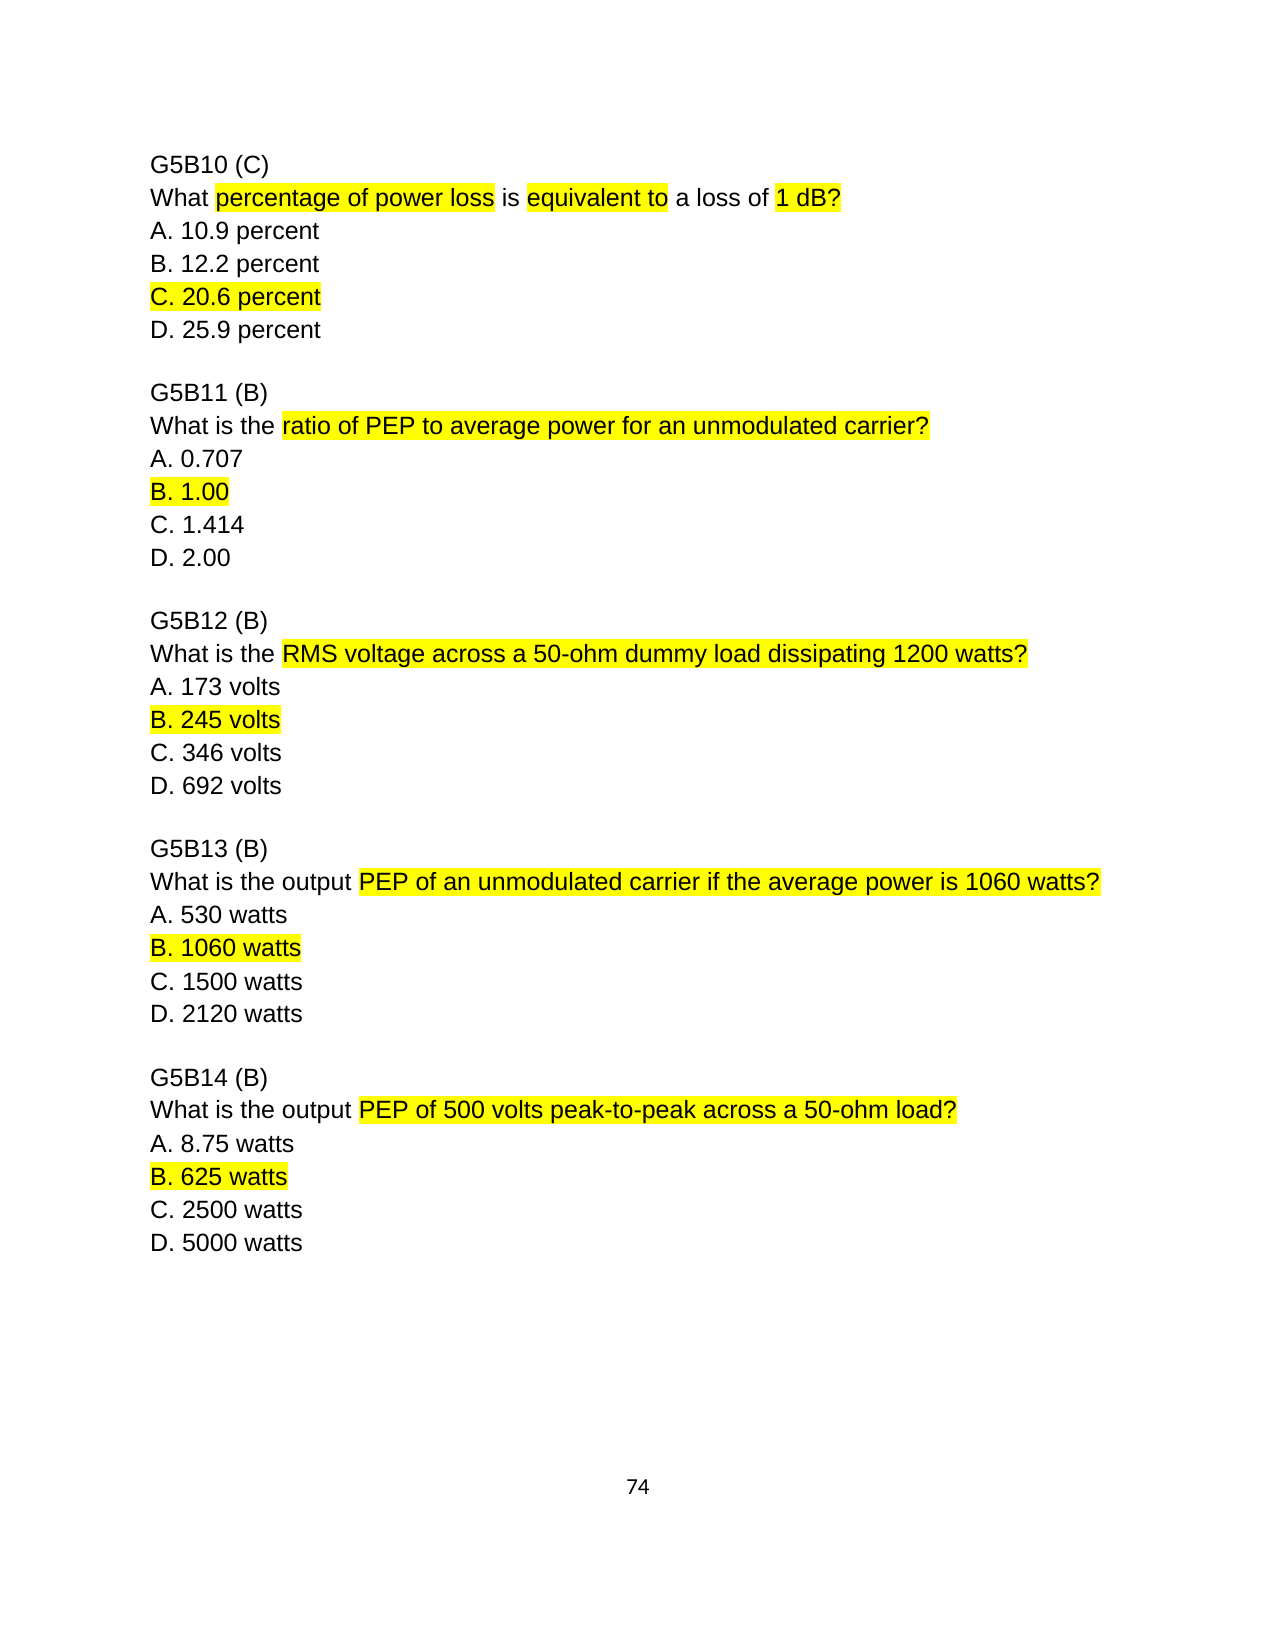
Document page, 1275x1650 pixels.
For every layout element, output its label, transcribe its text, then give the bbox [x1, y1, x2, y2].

text G5B14 (B) What is the output PEP of 500 volts peak-to-peak across a 50-ohm load? A. 8.75 watts B. 625 watts C. 2500 watts D. 5000 watts [150, 1062, 1125, 1256]
text G5B10 (C) What percentage of power loss is equivalent to a loss of 1 dB? A. 10.9 percent B. 12.2 percent C. 20.6 percent D. 25.9 percent [150, 150, 1125, 344]
text G5B11 (B) What is the ratio of PEP to average power for an unmodulated carrier? A. 0.707 B. 1.00 C. 1.414 D. 2.00 [150, 378, 1125, 572]
text G5B12 (B) What is the RMS voltage across a 50-ohm dummy load dissipating 1200 watts? A. 173 volts B. 245 volts C. 346 volts D. 692 volts [150, 606, 1125, 800]
text G5B13 (B) What is the output PEP of an unmodulated carrier if the average power is 1060 watts? A. 530 watts B. 1060 watts C. 1500 watts D. 2120 watts [150, 834, 1125, 1028]
